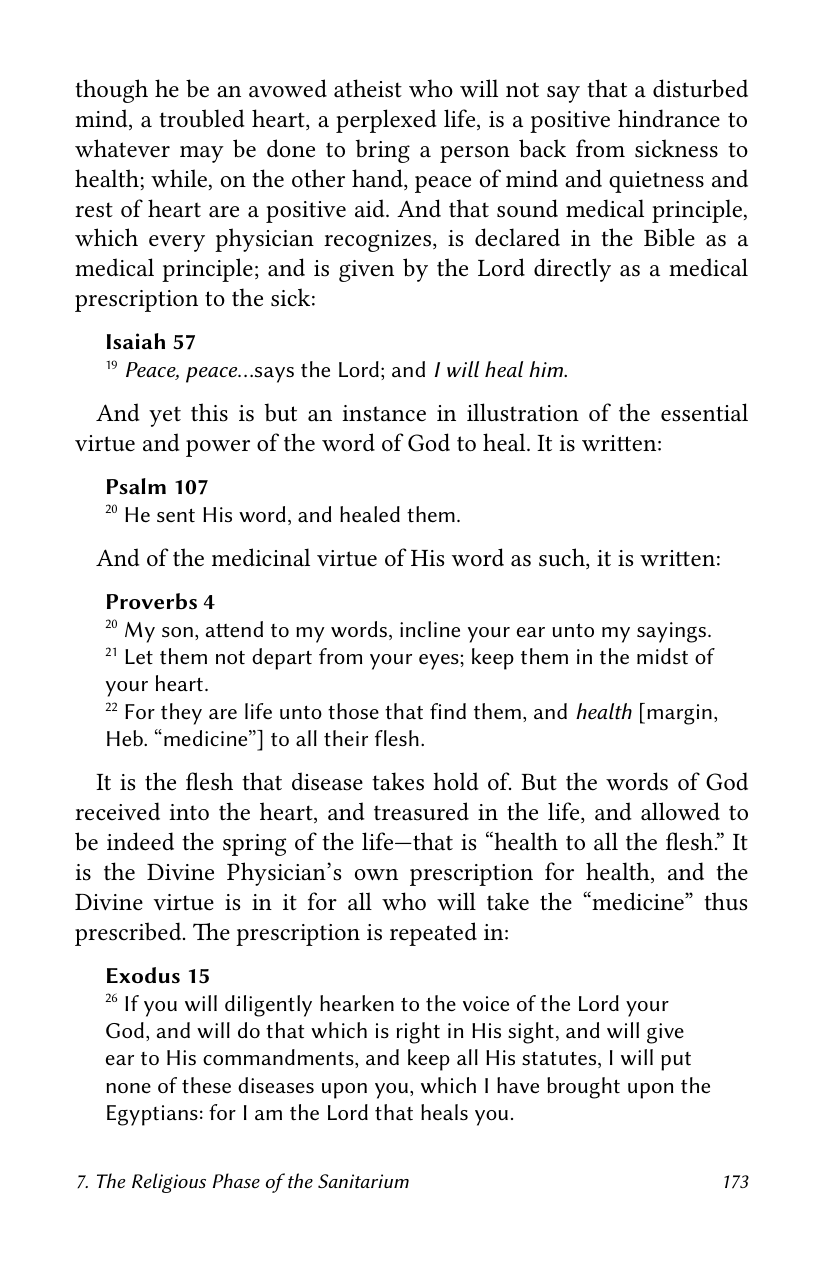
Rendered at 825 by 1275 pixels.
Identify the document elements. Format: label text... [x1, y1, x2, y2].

text And of the medicinal virtue of His word as such, it is written: [75, 544, 750, 572]
text 19 Peace, peace...says the Lord; and I will heal him. [105, 357, 720, 383]
text 21 Let them not depart from your eyes; keep them in the midst of your heart. [105, 644, 720, 697]
text Psalm 107 [105, 474, 750, 500]
text 22 For they are life unto those that find them, and health [margin, Heb. “medicine”] to all their flesh. [105, 699, 720, 752]
text Proverbs 4 [105, 589, 750, 615]
text though he be an avowed atheist who will not say that a disturbed mind, a troubled heart, a perplexed life, is a positive hindrance to whatever may be done to bring a person back from sickness to health; while, on the other hand, peace of mind and quietness and rest of heart are a positive aid. And that sound medical principle, which every physician recognizes, is declared in the Bible as a medical principle; and is given by the Lord directly as a medical prescription to the sick: [75, 75, 750, 313]
text It is the flesh that disease takes hold of. But the words of God received into the heart, and treasured in the life, and allowed to be indeed the spring of the life—that is “health to all the flesh.” It is the Divine Physician’s own prescription for health, and the Divine virtue is in it for all who will take the “medicine” thus prescribed. The prescription is repeated in: [75, 768, 750, 946]
text Isaiah 57 [105, 329, 750, 355]
text Exodus 15 [105, 963, 750, 989]
text 20 My son, attend to my words, incline your ear unto my sayings. [105, 616, 720, 643]
text 20 He sent His word, and healed them. [105, 502, 720, 528]
text And yet this is but an instance in illustration of the essential virtue and power of the word of God to heal. It is written: [75, 399, 750, 458]
text 26 If you will diligently hearken to the voice of the Lord your God, and will do that which is right in His sight, and will give ear to His commandments, and keep all His statutes, I will put none of these diseases upon you, which I have brought upon the Egyptians: for I am the Lord that heals you. [105, 990, 720, 1126]
